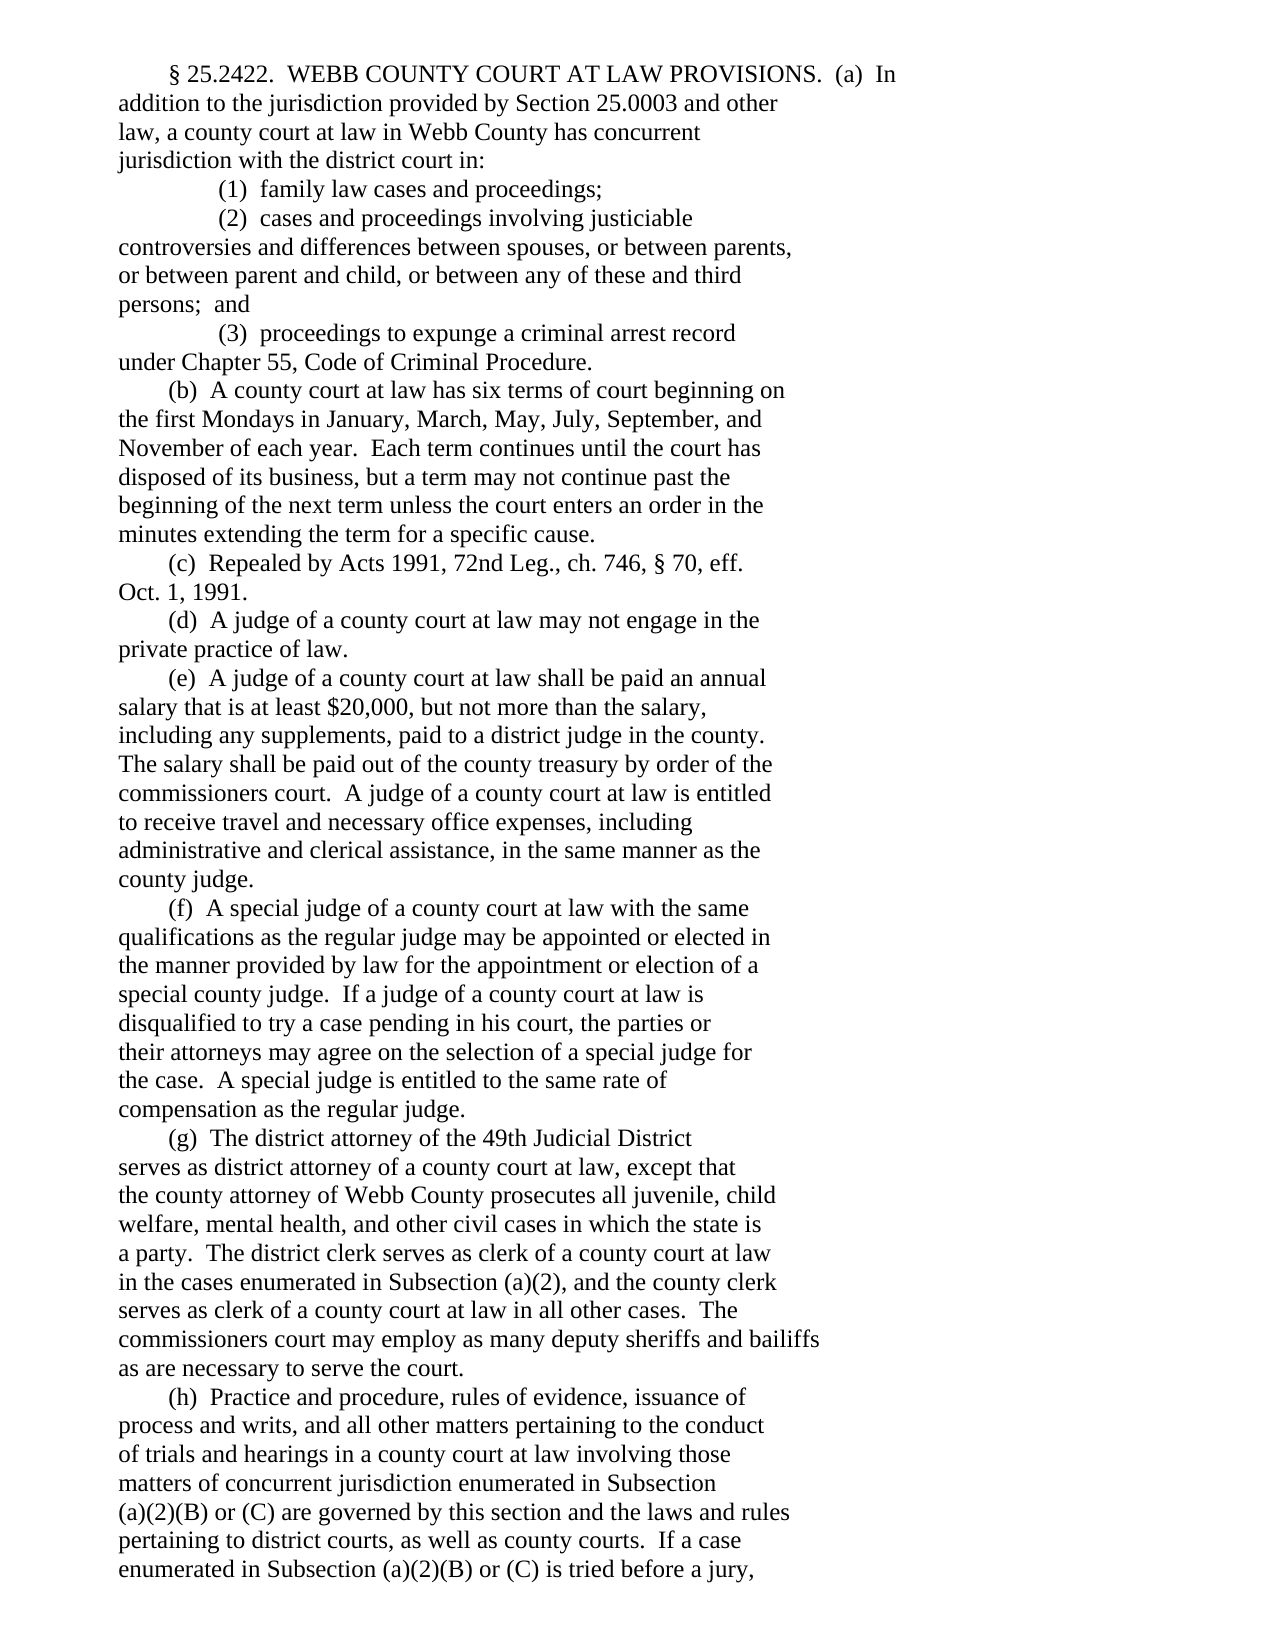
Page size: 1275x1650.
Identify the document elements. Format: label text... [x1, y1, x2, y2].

text disposed of its business, but a term may not continue past the [118, 462, 1216, 490]
text Oct. 1, 1991. [118, 577, 1216, 605]
text (a)(2)(B) or (C) are governed by this section and the laws and rules [118, 1497, 1216, 1525]
text November of each year. Each term continues until the court has [118, 433, 1216, 462]
text administrative and clerical assistance, in the same manner as the [118, 835, 1216, 864]
text (f) A special judge of a county court at law with the same [118, 893, 1216, 922]
text of trials and hearings in a county court at law involving those [118, 1439, 1216, 1468]
text (h) Practice and procedure, rules of evidence, issuance of [118, 1382, 1216, 1410]
text the first Mondays in January, March, May, July, September, and [118, 404, 1216, 433]
text law, a county court at law in Webb County has concurrent [118, 117, 1216, 145]
text private practice of law. [118, 634, 1216, 663]
text qualifications as the regular judge may be appointed or elected in [118, 922, 1216, 950]
text (3) proceedings to expunge a criminal arrest record [118, 318, 1216, 347]
text matters of concurrent jurisdiction enumerated in Subsection [118, 1468, 1216, 1497]
text their attorneys may agree on the selection of a special judge for [118, 1037, 1216, 1065]
text beginning of the next term unless the court enters an order in the [118, 490, 1216, 519]
text the county attorney of Webb County prosecutes all juvenile, child [118, 1180, 1216, 1209]
text (d) A judge of a county court at law may not engage in the [118, 605, 1216, 634]
text minutes extending the term for a specific cause. [118, 519, 1216, 548]
text commissioners court. A judge of a county court at law is entitled [118, 778, 1216, 807]
text enumerated in Subsection (a)(2)(B) or (C) is tried before a jury, [118, 1554, 1216, 1583]
text disqualified to try a case pending in his court, the parties or [118, 1008, 1216, 1037]
text pertaining to district courts, as well as county courts. If a case [118, 1525, 1216, 1554]
text addition to the jurisdiction provided by Section 25.0003 and other [118, 88, 1216, 117]
text the case. A special judge is entitled to the same rate of [118, 1065, 1216, 1094]
text § 25.2422. WEBB COUNTY COURT AT LAW PROVISIONS. (a) In [118, 59, 1216, 88]
text county judge. [118, 864, 1216, 893]
text serves as clerk of a county court at law in all other cases. The [118, 1295, 1216, 1324]
text commissioners court may employ as many deputy sheriffs and bailiffs [118, 1324, 1216, 1353]
text The salary shall be paid out of the county treasury by order of the [118, 749, 1216, 778]
text serves as district attorney of a county court at law, except that [118, 1152, 1216, 1180]
text welfare, mental health, and other civil cases in which the state is [118, 1209, 1216, 1238]
text in the cases enumerated in Subsection (a)(2), and the county clerk [118, 1267, 1216, 1295]
text as are necessary to serve the court. [118, 1353, 1216, 1382]
text under Chapter 55, Code of Criminal Procedure. [118, 347, 1216, 375]
text compensation as the regular judge. [118, 1094, 1216, 1123]
text (b) A county court at law has six terms of court beginning on [118, 375, 1216, 404]
text or between parent and child, or between any of these and third [118, 260, 1216, 289]
text (1) family law cases and proceedings; [118, 174, 1216, 203]
text (2) cases and proceedings involving justiciable [118, 203, 1216, 232]
text to receive travel and necessary office expenses, including [118, 807, 1216, 835]
text jurisdiction with the district court in: [118, 145, 1216, 174]
text salary that is at least $20,000, but not more than the salary, [118, 692, 1216, 720]
text (e) A judge of a county court at law shall be paid an annual [118, 663, 1216, 692]
text (c) Repealed by Acts 1991, 72nd Leg., ch. 746, § 70, eff. [118, 548, 1216, 577]
text (g) The district attorney of the 49th Judicial District [118, 1123, 1216, 1152]
text persons; and [118, 289, 1216, 318]
text including any supplements, paid to a district judge in the county. [118, 720, 1216, 749]
text the manner provided by law for the appointment or election of a [118, 950, 1216, 979]
text process and writs, and all other matters pertaining to the conduct [118, 1410, 1216, 1439]
text special county judge. If a judge of a county court at law is [118, 979, 1216, 1008]
text a party. The district clerk serves as clerk of a county court at law [118, 1238, 1216, 1267]
text controversies and differences between spouses, or between parents, [118, 232, 1216, 260]
